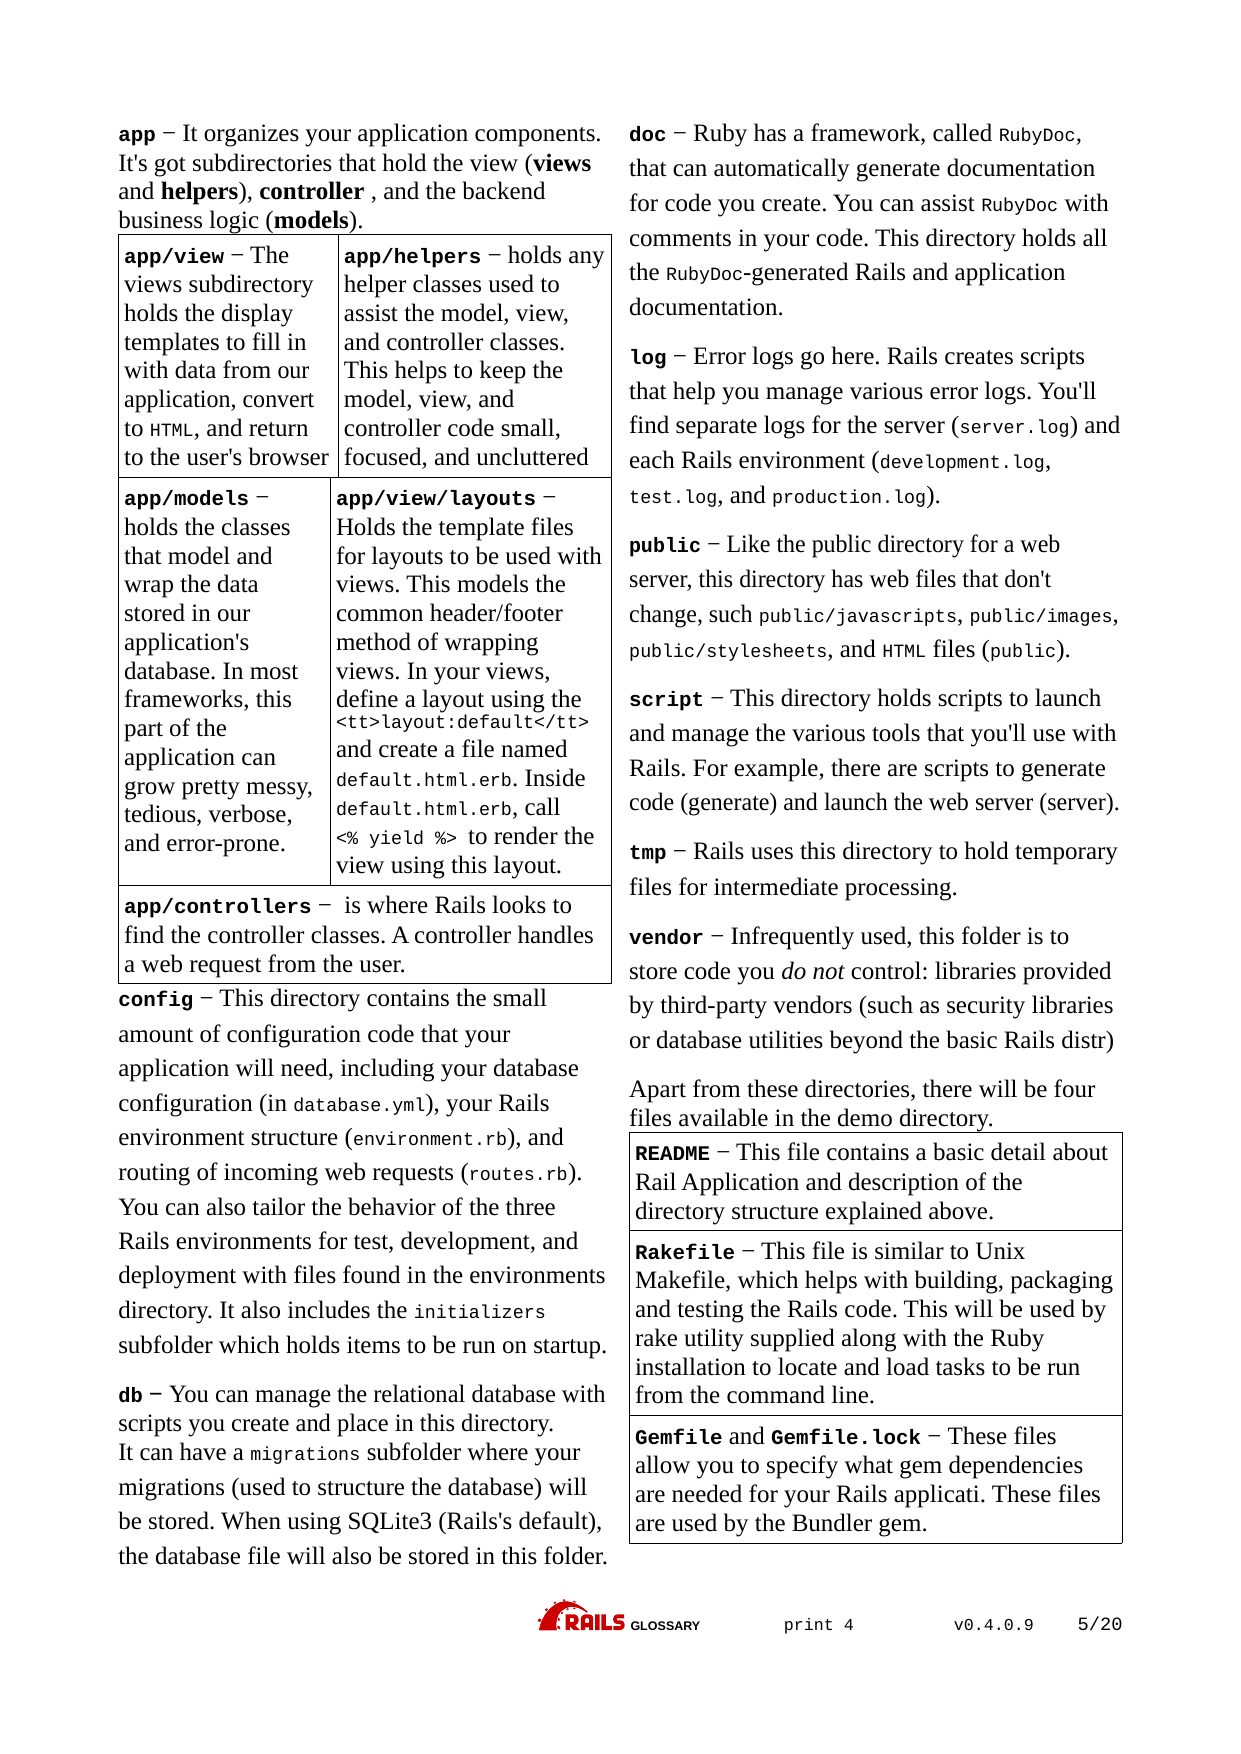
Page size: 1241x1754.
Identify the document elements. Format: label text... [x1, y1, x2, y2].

table_cell app/controllers − is where Rails looks to find the controller classes. A controller handles a web request from the user. [119, 886, 611, 983]
text It can have a migrations subfolder where your migrations (used to structure the database) will be stored. When using SQLite3 (Rails's default), the database file will also be stored in this folder. [118, 1437, 611, 1569]
text doc − Ruby has a framework, called RubyDoc, that can automatically generate documentation for code you create. You can assist RubyDoc with comments in your code. This directory holds all the RubyDoc-generated Rails and application documentation. [629, 118, 1122, 321]
text log − Error logs go here. Rails creates scripts that help you manage various error logs. You'll find separate logs for the server (server.log) and each Rails environment (development.log, test.log, and production.log). [629, 341, 1122, 509]
text script − This directory holds scripts to launch and manage the various tools that you'll use with Rails. For example, there are scripts to generate code (generate) and launch the web server (server). [629, 683, 1122, 816]
text tmp − Rails uses this directory to hold temporary files for intermediate processing. [629, 836, 1122, 900]
table_header app/view − The views subdirectory holds the display templates to fill in with data from our application, convert to HTML, and return to the user's browser [119, 235, 338, 477]
text config − This directory contains the small amount of configuration code that your application will need, including your database configuration (in database.yml), your Rails environment structure (environment.rb), and routing of incoming web requests (routes.rb). You can also tailor the behavior of the three Rails environments for test, development, and deployment with files found in the environments directory. It also includes the initializers subfolder which holds items to be run on startup. [118, 984, 611, 1358]
table_cell Gemfile and Gemfile.lock − These files allow you to specify what gem dependencies are needed for your Rails applicati. These files are used by the Bundler gem. [630, 1416, 1122, 1542]
table_cell Rakefile − This file is similar to Unix Makefile, which helps with building, packaging and testing the Rails code. This will be used by rake utility supplied along with the Ruby installation to locate and load tasks to be run from the command line. [630, 1231, 1122, 1415]
text vendor − Infrequently used, this folder is to store code you do not control: libraries provided by third-party vendors (such as security libraries or database utilities beyond the basic Rails distr) [629, 921, 1122, 1054]
table_cell app/models − holds the classes that model and wrap the data stored in our application's database. In most frameworks, this part of the application can grow pretty messy, tedious, verbose, and error-prone. [119, 478, 330, 884]
text Apart from these directories, there will be four files available in the demo directory. [629, 1074, 1122, 1132]
table_cell app/view/layouts − Holds the template files for layouts to be used with views. This models the common header/footer method of wrapping views. In your views, define a layout using the <tt>layout:default</tt> and create a file named default.html.erb. Inside default.html.erb, call <% yield %> to render the view using this layout. [331, 478, 611, 884]
text app − It organizes your application components. It's got subdirectories that hold the view (views and helpers), controller , and the backend business logic (models). [118, 118, 611, 234]
text db − You can manage the relational database with scripts you create and place in this directory. [118, 1379, 611, 1437]
text public − Like the public directory for a web server, this directory has web files that don't change, such public/javascripts, public/images, public/stylesheets, and HTML files (public). [629, 529, 1122, 663]
table_header app/helpers − holds any helper classes used to assist the model, view, and controller classes. This helps to keep the model, view, and controller code small, focused, and uncluttered [339, 235, 611, 477]
table_header README − This file contains a basic detail about Rail Application and description of the directory structure explained above. [630, 1133, 1122, 1230]
